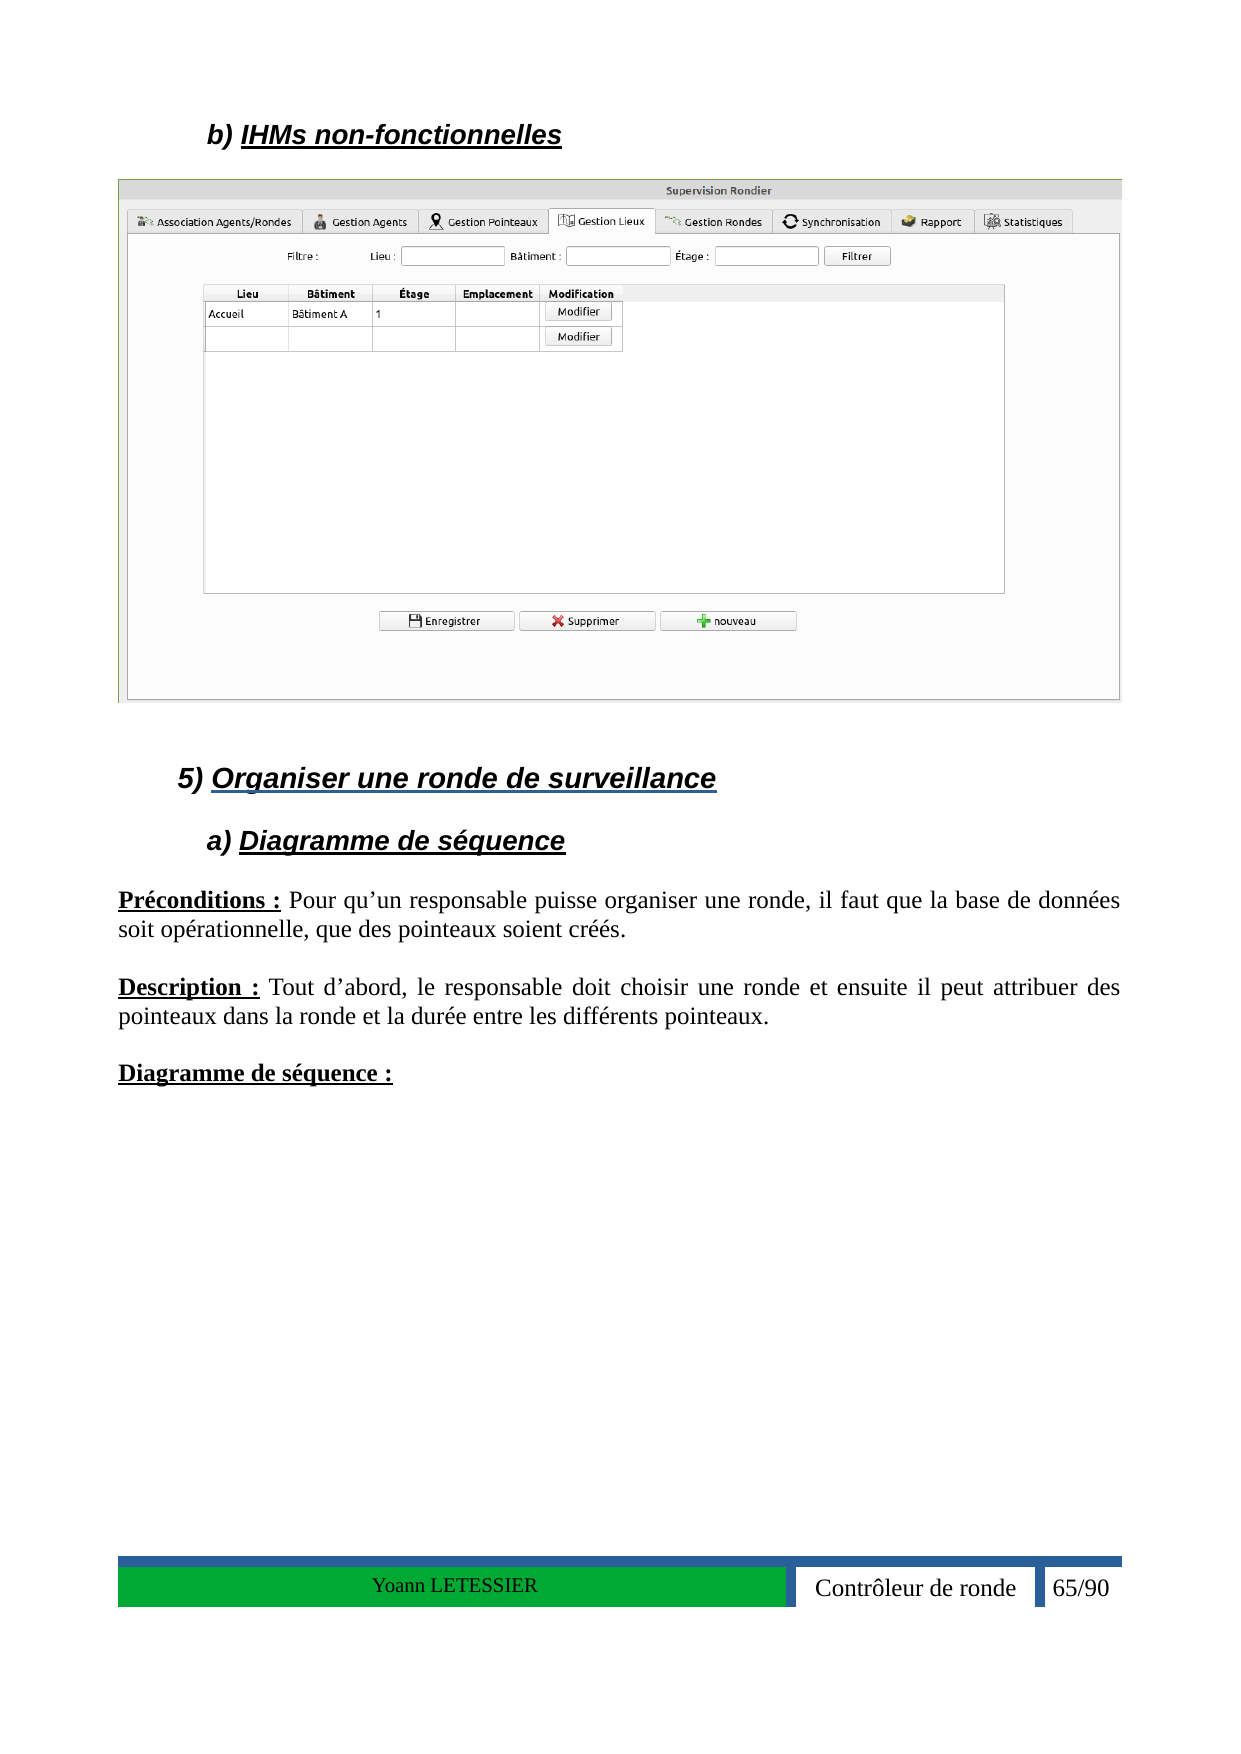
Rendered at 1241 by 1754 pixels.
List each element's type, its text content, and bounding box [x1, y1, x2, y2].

text Description : Tout d’abord, le responsable doit choisir une ronde et ensuite il peut attribuer des pointeaux dans la ronde et la durée entre les différents pointeaux. [118, 972, 1122, 1030]
picture [118, 179, 1123, 703]
text Diagramme de séquence : [118, 1058, 1122, 1087]
subtitle Diagramme de séquence [118, 824, 1122, 856]
subtitle Organiser une ronde de surveillance [118, 761, 1122, 794]
text Préconditions : Pour qu’un responsable puisse organiser une ronde, il faut que la base de données soit opérationnelle, que des pointeaux soient créés. [118, 885, 1122, 943]
subtitle IHMs non-fonctionnelles [118, 118, 1122, 150]
